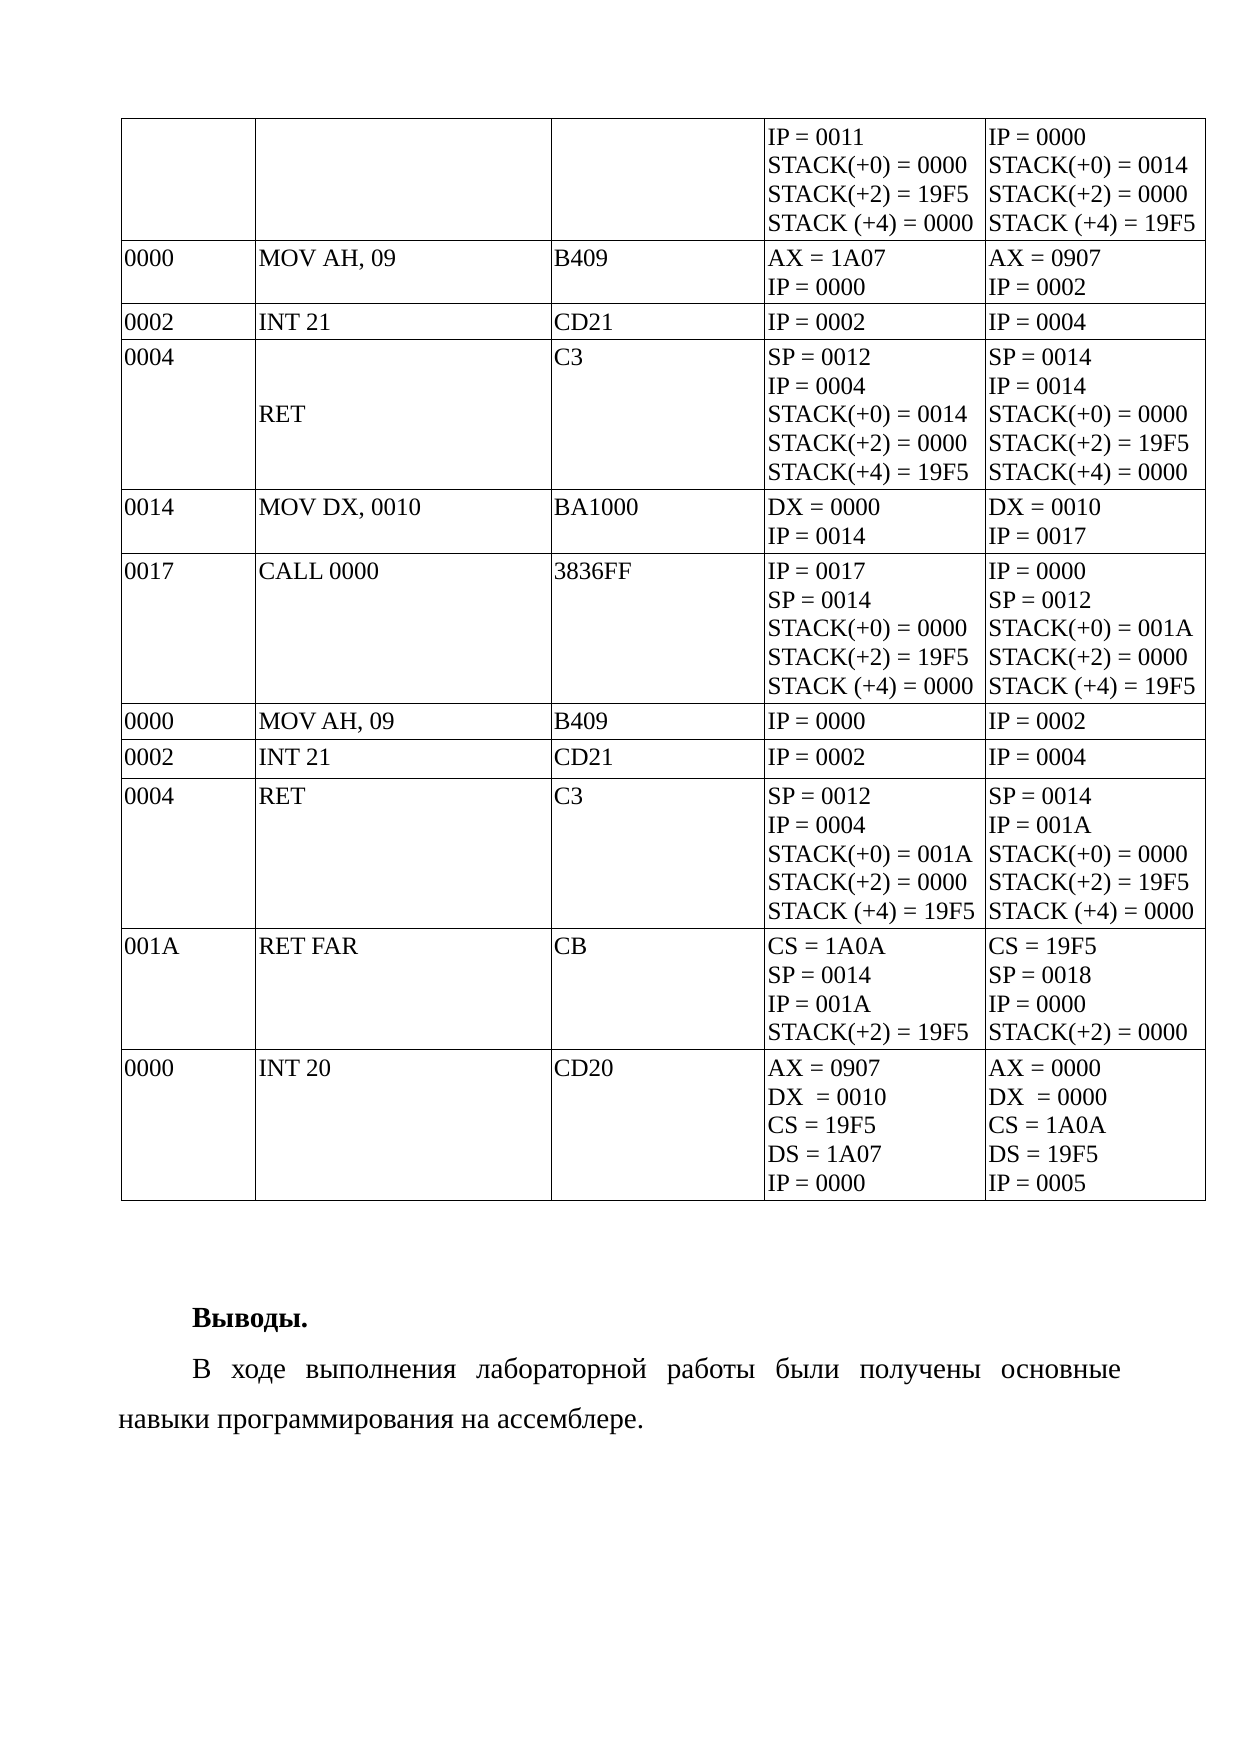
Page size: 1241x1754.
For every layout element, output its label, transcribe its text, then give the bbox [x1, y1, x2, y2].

table_cell [552, 119, 764, 239]
table_cell [256, 119, 551, 239]
table_cell SP = 0014 IP = 0014 STACK(+0) = 0000 STACK(+2) = 19F5 STACK(+4) = 0000 [986, 340, 1205, 489]
table_cell B409 [552, 241, 764, 303]
table_cell 0002 [122, 304, 255, 338]
table_cell SP = 0012 IP = 0004 STACK(+0) = 0014 STACK(+2) = 0000 STACK(+4) = 19F5 [765, 340, 985, 489]
table_cell 0000 [122, 1050, 255, 1199]
table_cell 0000 [122, 241, 255, 303]
table_cell CALL 0000 [256, 554, 551, 703]
table_cell IP = 0000 SP = 0012 STACK(+0) = 001A STACK(+2) = 0000 STACK (+4) = 19F5 [986, 554, 1205, 703]
table_cell C3 [552, 779, 764, 928]
table_cell MOV AH, 09 [256, 241, 551, 303]
table_cell 0002 [122, 740, 255, 778]
table_cell MOV DX, 0010 [256, 490, 551, 552]
table_cell CD20 [552, 1050, 764, 1199]
table_cell AX = 0907 IP = 0002 [986, 241, 1205, 303]
table_cell IP = 0000 STACK(+0) = 0014 STACK(+2) = 0000 STACK (+4) = 19F5 [986, 119, 1205, 239]
table_cell 0004 [122, 340, 255, 489]
table_cell IP = 0002 [986, 704, 1205, 739]
table_cell 0000 [122, 704, 255, 739]
table_cell CB [552, 929, 764, 1049]
table_cell IP = 0002 [765, 740, 985, 778]
table_cell AX = 0000 DX = 0000 CS = 1A0A DS = 19F5 IP = 0005 [986, 1050, 1205, 1199]
table_cell IP = 0011 STACK(+0) = 0000 STACK(+2) = 19F5 STACK (+4) = 0000 [765, 119, 985, 239]
table_cell MOV AH, 09 [256, 704, 551, 739]
table_cell 001A [122, 929, 255, 1049]
table_cell SP = 0012 IP = 0004 STACK(+0) = 001A STACK(+2) = 0000 STACK (+4) = 19F5 [765, 779, 985, 928]
table_cell C3 [552, 340, 764, 489]
table_cell DX = 0000 IP = 0014 [765, 490, 985, 552]
table_cell 0004 [122, 779, 255, 928]
table_cell 0017 [122, 554, 255, 703]
table_cell CD21 [552, 304, 764, 338]
table_cell AX = 0907 DX = 0010 CS = 19F5 DS = 1A07 IP = 0000 [765, 1050, 985, 1199]
table_cell RET FAR [256, 929, 551, 1049]
table_cell INT 21 [256, 304, 551, 338]
table_cell SP = 0014 IP = 001A STACK(+0) = 0000 STACK(+2) = 19F5 STACK (+4) = 0000 [986, 779, 1205, 928]
table_cell IP = 0017 SP = 0014 STACK(+0) = 0000 STACK(+2) = 19F5 STACK (+4) = 0000 [765, 554, 985, 703]
table_cell CD21 [552, 740, 764, 778]
table_cell IP = 0004 [986, 304, 1205, 338]
table_cell CS = 1A0A SP = 0014 IP = 001A STACK(+2) = 19F5 [765, 929, 985, 1049]
table_cell IP = 0002 [765, 304, 985, 338]
table_cell AX = 1A07 IP = 0000 [765, 241, 985, 303]
table_cell INT 20 [256, 1050, 551, 1199]
table_cell 0014 [122, 490, 255, 552]
table_cell BA1000 [552, 490, 764, 552]
table_cell [122, 119, 255, 239]
text В ходе выполнения лабораторной работы были получены основные навыки программирования на ассемблере. [118, 1351, 1122, 1435]
table_cell RET [256, 340, 551, 489]
table_cell IP = 0000 [765, 704, 985, 739]
table_cell RET [256, 779, 551, 928]
table_cell DX = 0010 IP = 0017 [986, 490, 1205, 552]
table_cell 3836FF [552, 554, 764, 703]
table_cell INT 21 [256, 740, 551, 778]
table_cell IP = 0004 [986, 740, 1205, 778]
table_cell CS = 19F5 SP = 0018 IP = 0000 STACK(+2) = 0000 [986, 929, 1205, 1049]
table_cell B409 [552, 704, 764, 739]
text Выводы. [118, 1301, 1122, 1334]
